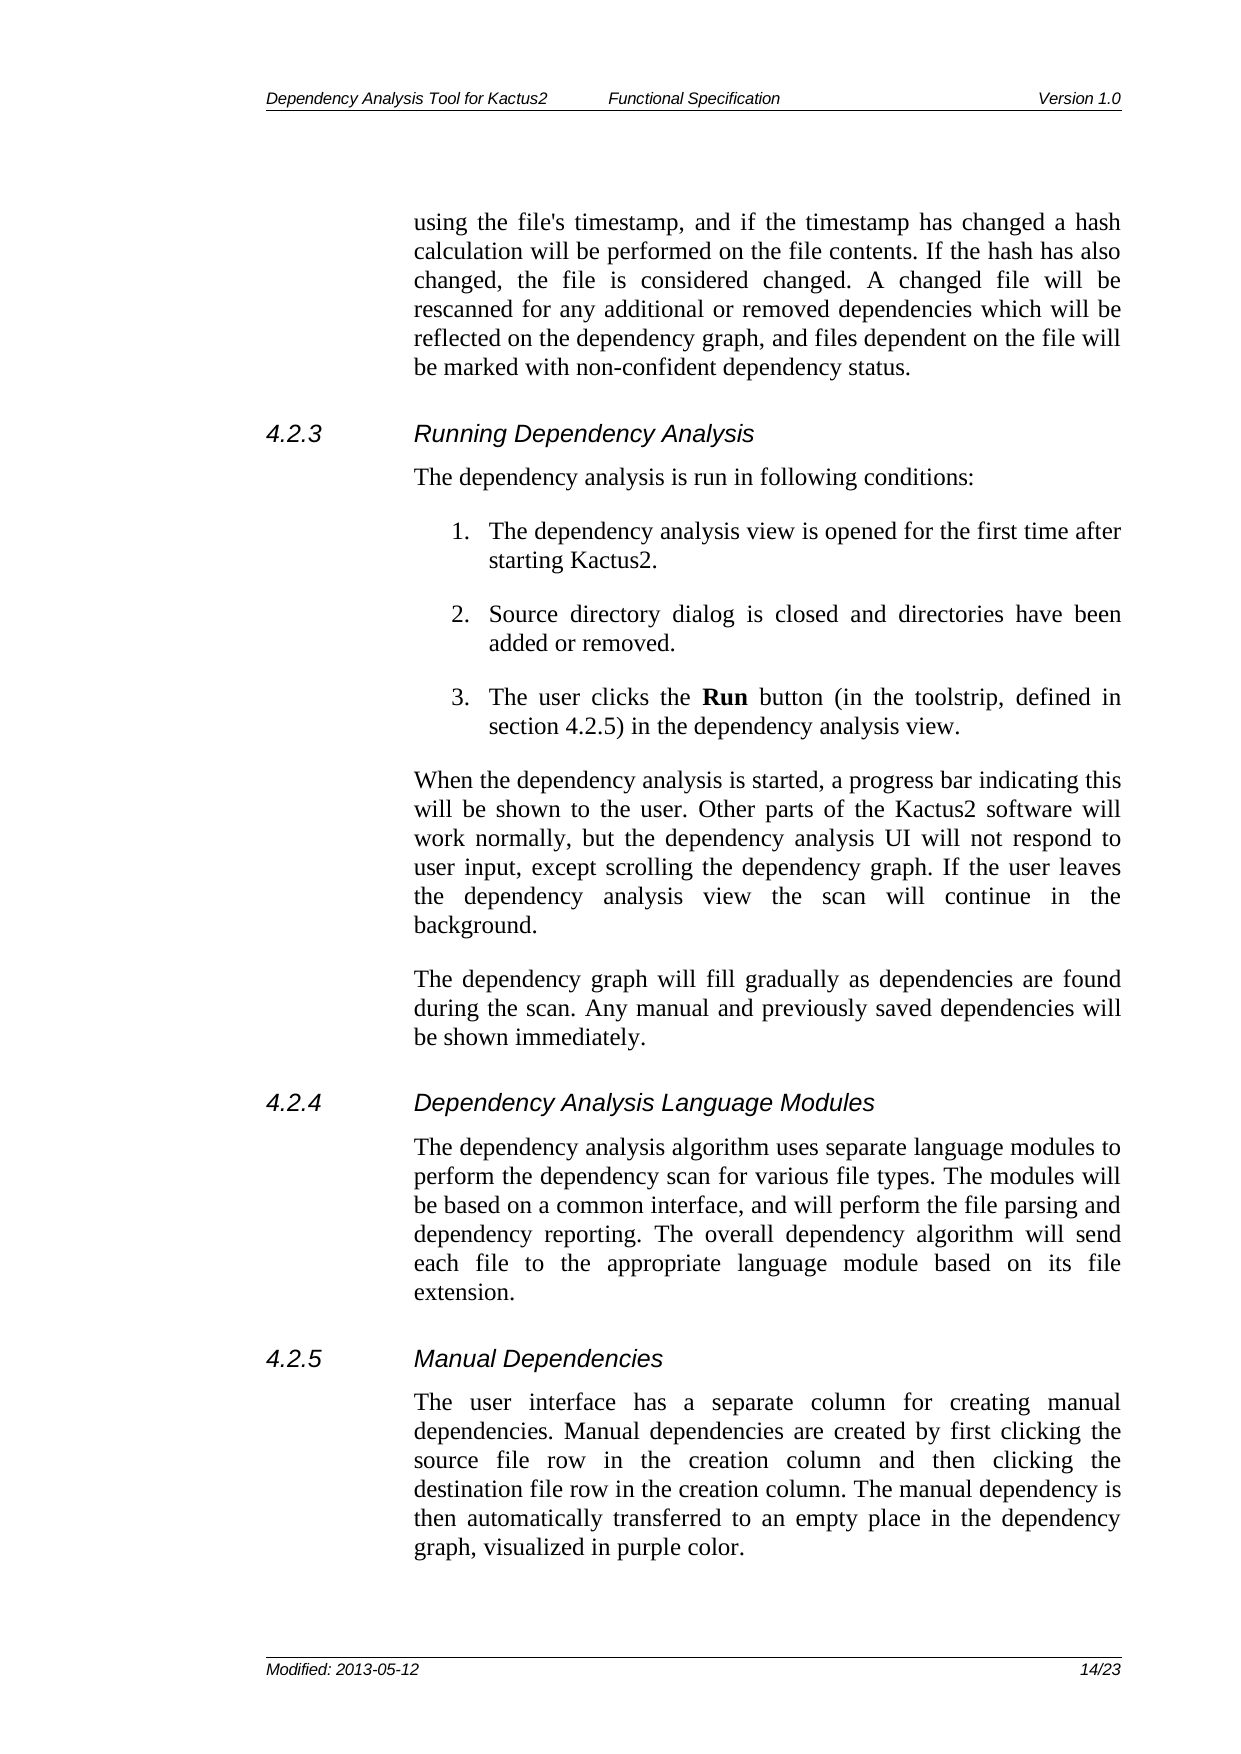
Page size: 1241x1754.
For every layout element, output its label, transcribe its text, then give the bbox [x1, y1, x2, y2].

subtitle Running Dependency Analysis [266, 418, 1122, 447]
text The dependency analysis is run in following conditions: [413, 462, 1122, 491]
text When the dependency analysis is started, a progress bar indicating this will be shown to the user. Other parts of the Kactus2 software will work normally, but the dependency analysis UI will not respond to user input, except scrolling the dependency graph. If the user leaves the dependency analysis view the scan will continue in the background. [413, 764, 1122, 939]
list Source directory dialog is closed and directories have been added or removed. [451, 599, 1122, 657]
subtitle Manual Dependencies [266, 1343, 1122, 1372]
subtitle Dependency Analysis Language Modules [266, 1088, 1122, 1117]
text The user interface has a separate column for creating manual dependencies. Manual dependencies are created by first clicking the source file row in the creation column and then clicking the destination file row in the creation column. The manual dependency is then automatically transferred to an empty place in the dependency graph, visualized in purple color. [413, 1387, 1122, 1561]
list The dependency analysis view is opened for the first time after starting Kactus2. [451, 516, 1122, 574]
text The dependency analysis algorithm uses separate language modules to perform the dependency scan for various file types. The modules will be based on a common interface, and will perform the file parsing and dependency reporting. The overall dependency algorithm will send each file to the appropriate language module based on its file extension. [413, 1132, 1122, 1306]
list The user clicks the Run button (in the toolstrip, defined in section 4.2.5) in the dependency analysis view. [451, 682, 1122, 740]
text using the file's timestamp, and if the timestamp has changed a hash calculation will be performed on the file contents. If the hash has also changed, the file is considered changed. A changed file will be rescanned for any additional or removed dependencies which will be reflected on the dependency graph, and files dependent on the file will be marked with non-confident dependency status. [413, 207, 1122, 381]
text The dependency graph will fill gradually as dependencies are found during the scan. Any manual and previously saved dependencies will be shown immediately. [413, 964, 1122, 1051]
